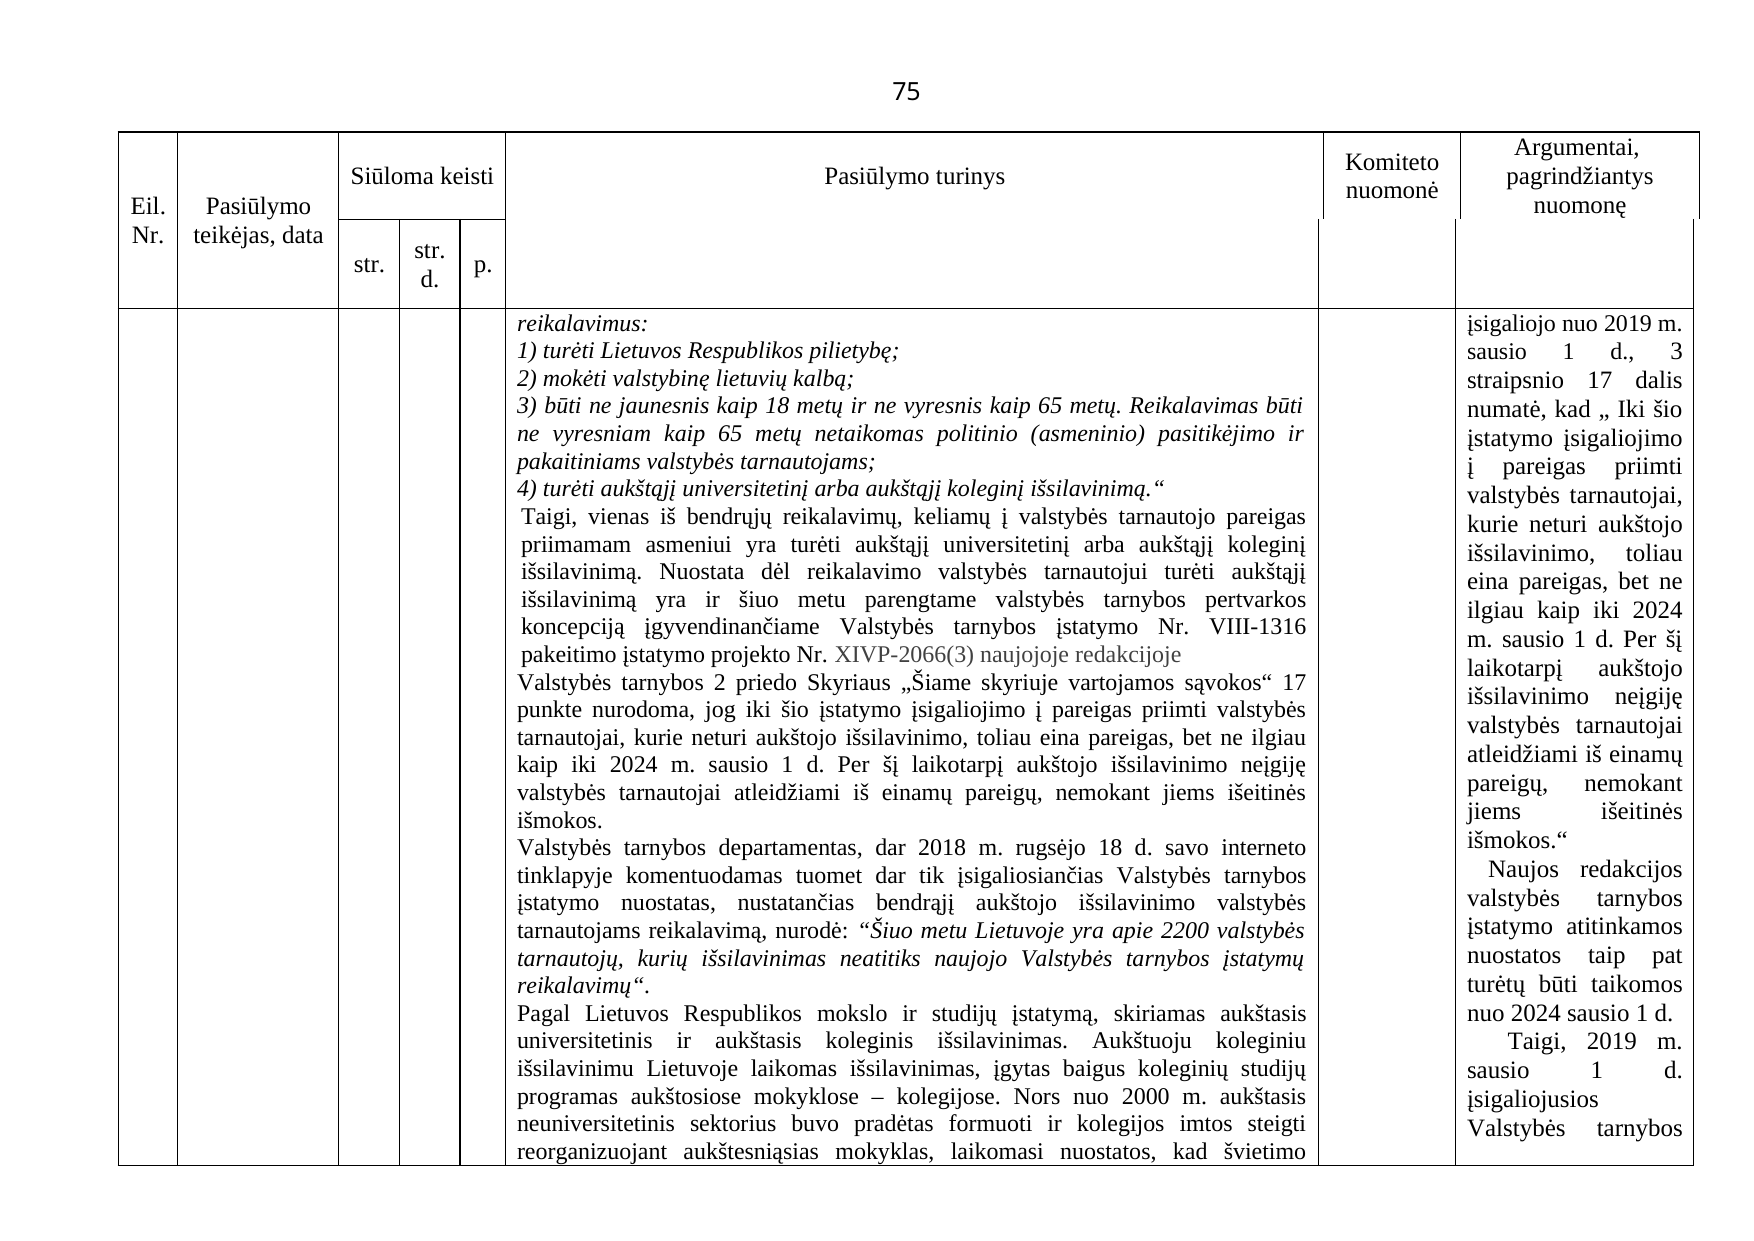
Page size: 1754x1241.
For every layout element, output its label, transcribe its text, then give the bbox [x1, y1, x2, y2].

table_cell p. [461, 220, 505, 308]
table_cell [1319, 219, 1455, 308]
table_header Pasiūlymo turinys [506, 133, 1323, 219]
table_cell [119, 309, 177, 1164]
table_header Pasiūlymo teikėjas, data [178, 133, 338, 308]
table_cell [506, 219, 1318, 308]
table_cell reikalavimus: 1) turėti Lietuvos Respublikos pilietybę; 2) mokėti valstybinę lietuvių kalbą; 3) būti ne jaunesnis kaip 18 metų ir ne vyresnis kaip 65 metų. Reikalavimas būti ne vyresniam kaip 65 metų netaikomas politinio (asmeninio) pasitikėjimo ir pakaitiniams valstybės tarnautojams; 4) turėti aukštąjį universitetinį arba aukštąjį koleginį išsilavinimą.“ Taigi, vienas iš bendrųjų reikalavimų, keliamų į valstybės tarnautojo pareigas priimamam asmeniui yra turėti aukštąjį universitetinį arba aukštąjį koleginį išsilavinimą. Nuostata dėl reikalavimo valstybės tarnautojui turėti aukštąjį išsilavinimą yra ir šiuo metu parengtame valstybės tarnybos pertvarkos koncepciją įgyvendinančiame Valstybės tarnybos įstatymo Nr. VIII-1316 pakeitimo įstatymo projekto Nr. XIVP-2066(3) naujojoje redakcijoje Valstybės tarnybos 2 priedo Skyriaus „Šiame skyriuje vartojamos sąvokos“ 17 punkte nurodoma, jog iki šio įstatymo įsigaliojimo į pareigas priimti valstybės tarnautojai, kurie neturi aukštojo išsilavinimo, toliau eina pareigas, bet ne ilgiau kaip iki 2024 m. sausio 1 d. Per šį laikotarpį aukštojo išsilavinimo neįgiję valstybės tarnautojai atleidžiami iš einamų pareigų, nemokant jiems išeitinės išmokos. Valstybės tarnybos departamentas, dar 2018 m. rugsėjo 18 d. savo interneto tinklapyje komentuodamas tuomet dar tik įsigaliosiančias Valstybės tarnybos įstatymo nuostatas, nustatančias bendrąjį aukštojo išsilavinimo valstybės tarnautojams reikalavimą, nurodė: “Šiuo metu Lietuvoje yra apie 2200 valstybės tarnautojų, kurių išsilavinimas neatitiks naujojo Valstybės tarnybos įstatymų reikalavimų“. Pagal Lietuvos Respublikos mokslo ir studijų įstatymą, skiriamas aukštasis universitetinis ir aukštasis koleginis išsilavinimas. Aukštuoju koleginiu išsilavinimu Lietuvoje laikomas išsilavinimas, įgytas baigus koleginių studijų programas aukštosiose mokyklose – kolegijose. Nors nuo 2000 m. aukštasis neuniversitetinis sektorius buvo pradėtas formuoti ir kolegijos imtos steigti reorganizuojant aukštesniąsias mokyklas, laikomasi nuostatos, kad švietimo [506, 309, 1318, 1164]
table_header Siūloma keisti [339, 133, 505, 219]
table_cell [178, 309, 338, 1164]
table_cell [461, 309, 505, 1164]
table_cell įsigaliojo nuo 2019 m. sausio 1 d., 3 straipsnio 17 dalis numatė, kad „ Iki šio įstatymo įsigaliojimo į pareigas priimti valstybės tarnautojai, kurie neturi aukštojo išsilavinimo, toliau eina pareigas, bet ne ilgiau kaip iki 2024 m. sausio 1 d. Per šį laikotarpį aukštojo išsilavinimo neįgiję valstybės tarnautojai atleidžiami iš einamų pareigų, nemokant jiems išeitinės išmokos.“ Naujos redakcijos valstybės tarnybos įstatymo atitinkamos nuostatos taip pat turėtų būti taikomos nuo 2024 sausio 1 d. Taigi, 2019 m. sausio 1 d. įsigaliojusios Valstybės tarnybos [1456, 309, 1693, 1164]
table_cell [1319, 309, 1455, 1164]
table_cell [1456, 219, 1693, 308]
table_header Argumentai, pagrindžiantys nuomonę [1461, 133, 1699, 219]
table_cell [339, 309, 399, 1164]
table_cell [400, 309, 459, 1164]
table_header Eil. Nr. [119, 133, 177, 308]
table_header Komiteto nuomonė [1324, 133, 1460, 219]
table_cell str. d. [400, 220, 459, 308]
table_cell [1694, 219, 1699, 308]
table_cell [1694, 308, 1699, 1164]
table_cell str. [339, 220, 399, 308]
